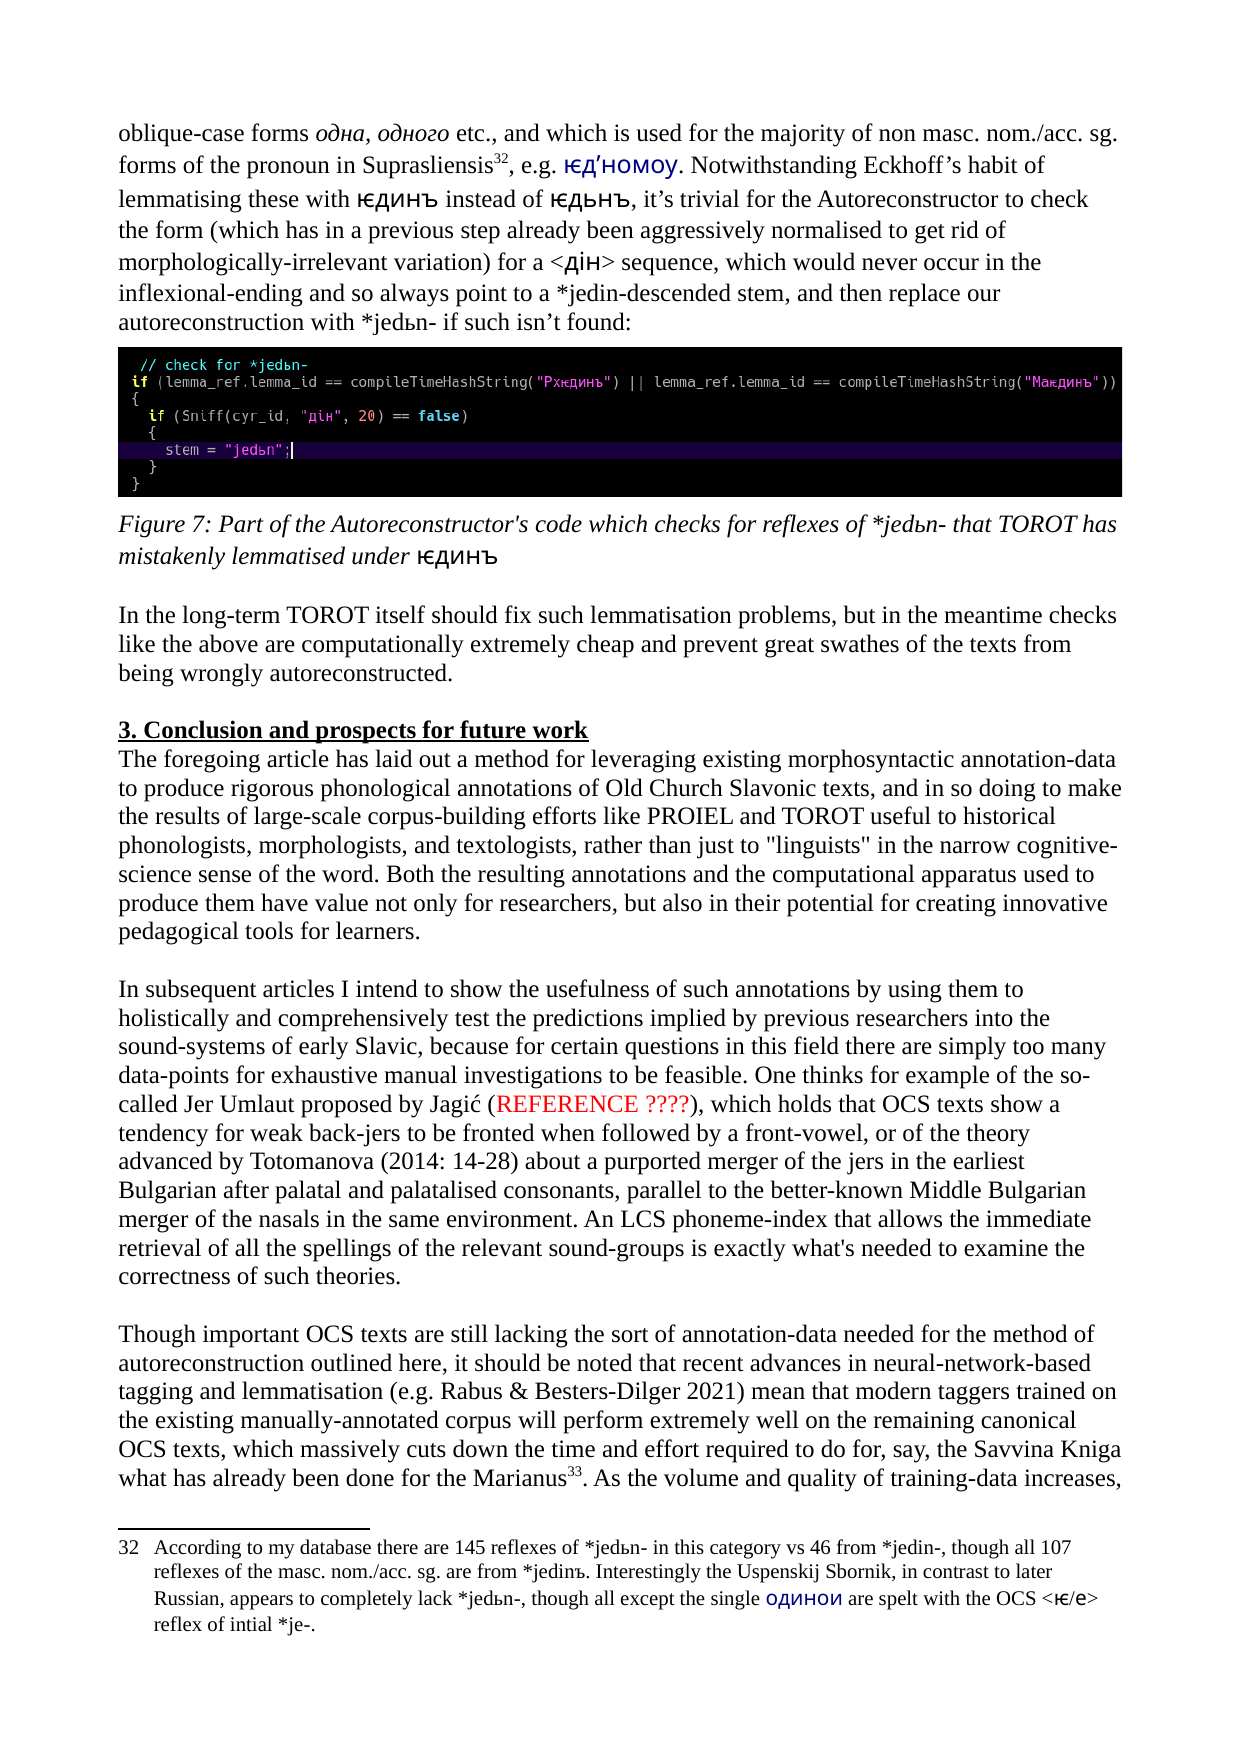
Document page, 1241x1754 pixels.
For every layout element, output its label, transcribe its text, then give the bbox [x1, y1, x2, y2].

text According to my database there are 145 reflexes of *jedьn‑ in this category vs 46 from *jedin‑, though all 107 reflexes of the masc. nom./acc. sg. are from *jedinъ. Interestingly the Uspenskij Sbornik, in contrast to later Russian, appears to completely lack *jedьn‑, though all except the single одинои are spelt with the OCS <ѥ/е> reflex of intial *je‑. [118, 1535, 1122, 1636]
text Though important OCS texts are still lacking the sort of annotation-data needed for the method of autoreconstruction outlined here, it should be noted that recent advances in neural-network-based tagging and lemmatisation (e.g. Rabus & Besters-Dilger 2021) mean that modern taggers trained on the existing manually-annotated corpus will perform extremely well on the remaining canonical OCS texts, which massively cuts down the time and effort required to do for, say, the Savvina Kniga what has already been done for the Marianus. As the volume and quality of training-data increases, [118, 1319, 1122, 1491]
text The foregoing article has laid out a method for leveraging existing morphosyntactic annotation-data to produce rigorous phonological annotations of Old Church Slavonic texts, and in so doing to make the results of large-scale corpus-building efforts like PROIEL and TOROT useful to historical phonologists, morphologists, and textologists, rather than just to "linguists" in the narrow cognitive-science sense of the word. Both the resulting annotations and the computational apparatus used to produce them have value not only for researchers, but also in their potential for creating innovative pedagogical tools for learners. [118, 744, 1122, 945]
text 3. Conclusion and prospects for future work [118, 715, 1122, 744]
text In the long-term TOROT itself should fix such lemmatisation problems, but in the meantime checks like the above are computationally extremely cheap and prevent great swathes of the texts from being wrongly autoreconstructed. [118, 600, 1122, 686]
text oblique-case forms одна, одного etc., and which is used for the majority of non masc. nom./acc. sg. forms of the pronoun in Suprasliensis, e.g. ѥдʼномоу. Notwithstanding Eckhoff’s habit of lemmatising these with ѥдинъ instead of ѥдьнъ, it’s trivial for the Autoreconstructor to check the form (which has in a previous step already been aggressively normalised to get rid of morphologically-irrelevant variation) for a <дін> sequence, which would never occur in the inflexional-ending and so always point to a *jedin-descended stem, and then replace our autoreconstruction with *jedьn‑ if such isn’t found: [118, 118, 1122, 335]
picture [118, 347, 1123, 497]
text In subsequent articles I intend to show the usefulness of such annotations by using them to holistically and comprehensively test the predictions implied by previous researchers into the sound-systems of early Slavic, because for certain questions in this field there are simply too many data-points for exhaustive manual investigations to be feasible. One thinks for example of the so-called Jer Umlaut proposed by Jagić (REFERENCE ????), which holds that OCS texts show a tendency for weak back-jers to be fronted when followed by a front-vowel, or of the theory advanced by Totomanova (2014: 14-28) about a purported merger of the jers in the earliest Bulgarian after palatal and palatalised consonants, parallel to the better-known Middle Bulgarian merger of the nasals in the same environment. An LCS phoneme-index that allows the immediate retrieval of all the spellings of the relevant sound-groups is exactly what's needed to examine the correctness of such theories. [118, 974, 1122, 1290]
text Figure 7: Part of the Autoreconstructor's code which checks for reflexes of *jedьn- that TOROT has mistakenly lemmatised under ѥдинъ [118, 497, 1122, 571]
